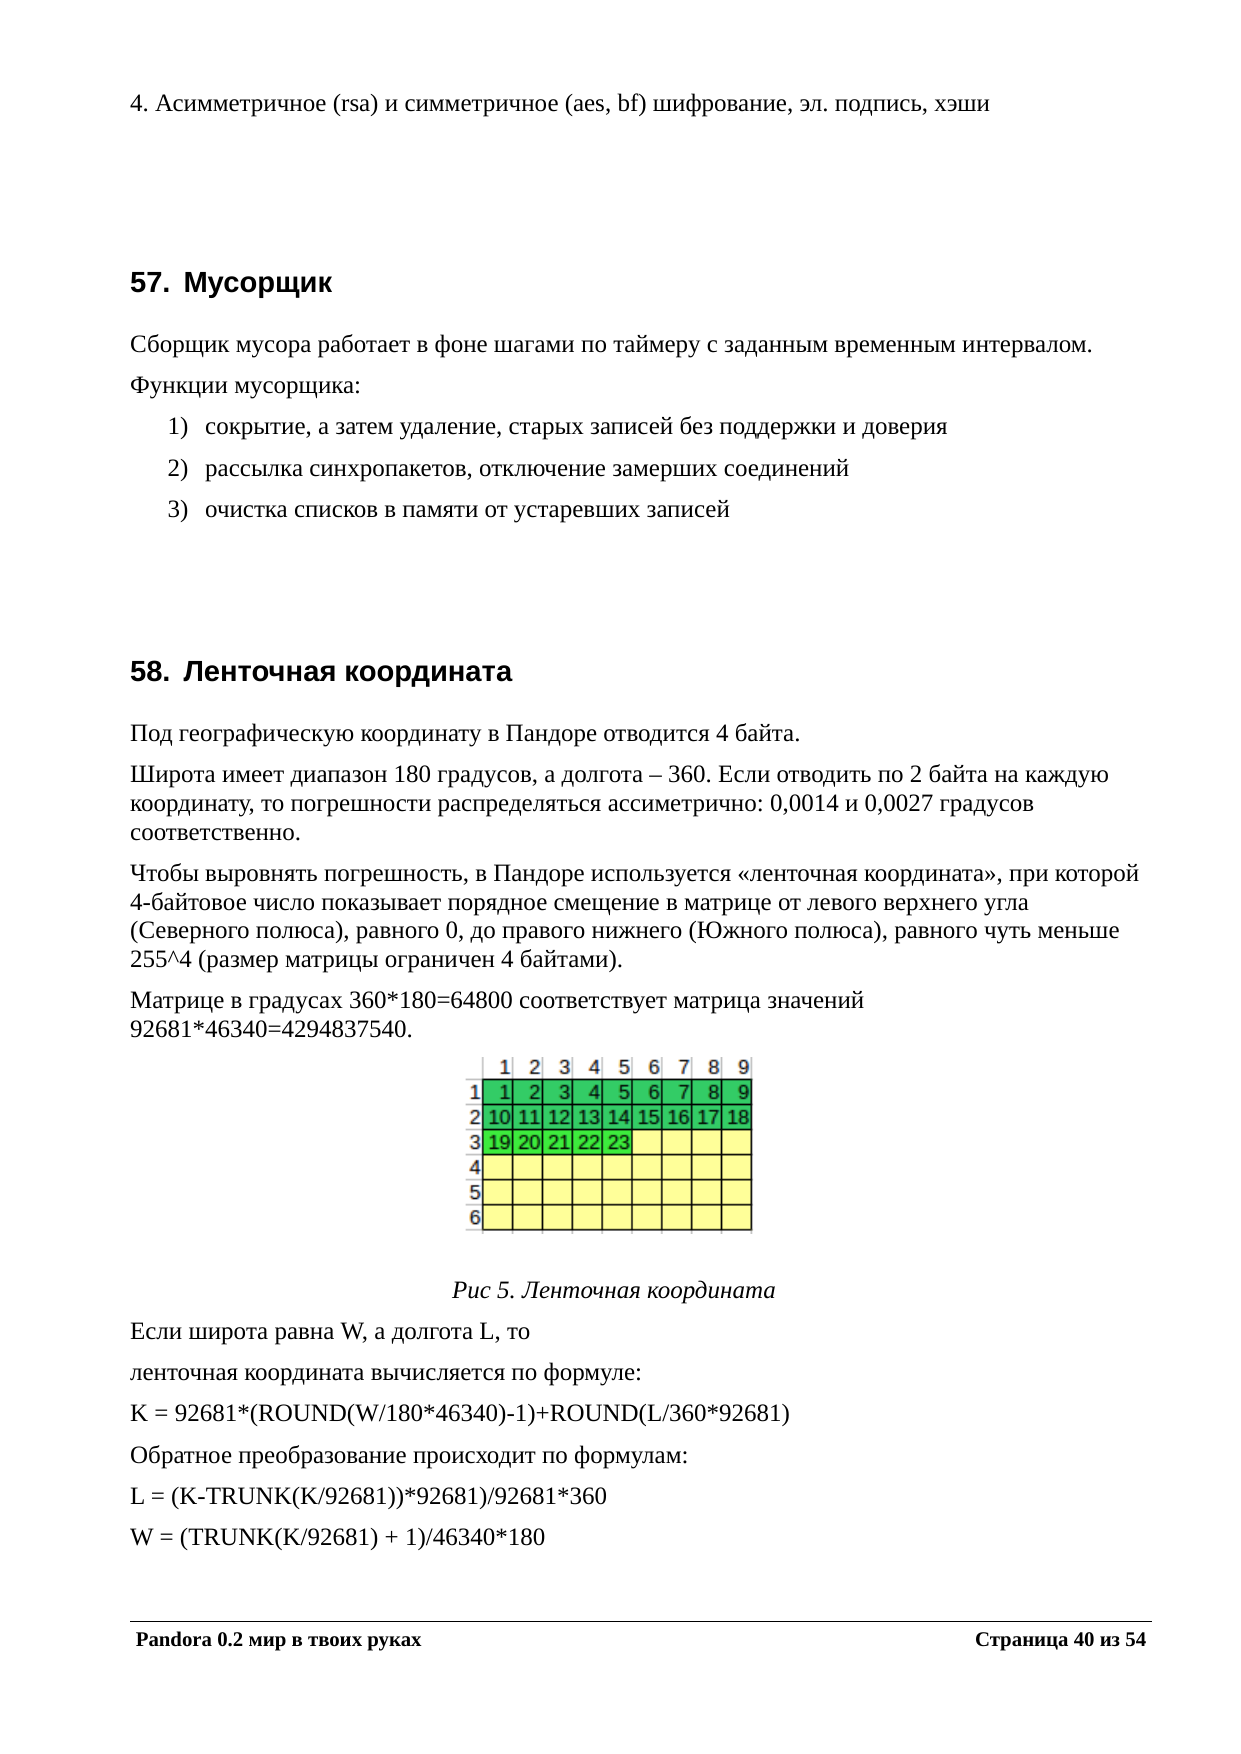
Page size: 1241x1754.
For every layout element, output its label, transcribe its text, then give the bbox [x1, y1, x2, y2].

text Обратное преобразование происходит по формулам: [130, 1440, 1152, 1468]
text Если широта равна W, а долгота L, то [130, 1234, 1152, 1345]
text Матрице в градусах 360*180=64800 соответствует матрица значений 92681*46340=4294837540. [130, 985, 1152, 1043]
list сокрытие, а затем удаление, старых записей без поддержки и доверия [167, 411, 1152, 440]
picture [465, 1057, 754, 1234]
text Под географическую координату в Пандоре отводится 4 байта. [130, 718, 1152, 747]
subtitle Мусорщик [130, 265, 1152, 299]
text W = (TRUNK(K/92681) + 1)/46340*180 [130, 1522, 1152, 1551]
text K = 92681*(ROUND(W/180*46340)-1)+ROUND(L/360*92681) [130, 1398, 1152, 1427]
text Чтобы выровнять погрешность, в Пандоре используется «ленточная координата», при которой 4-байтовое число показывает порядное смещение в матрице от левого верхнего угла (Северного полюса), равного 0, до правого нижнего (Южного полюса), равного чуть меньше 255^4 (размер матрицы ограничен 4 байтами). [130, 858, 1152, 973]
text Сборщик мусора работает в фоне шагами по таймеру с заданным временным интервалом. [130, 329, 1152, 358]
list очистка списков в памяти от устаревших записей [167, 494, 1152, 523]
text Рис 5. Ленточная координата [452, 1275, 791, 1304]
text Функции мусорщика: [130, 370, 1152, 399]
text 4. Асимметричное (rsa) и симметричное (aes, bf) шифрование, эл. подпись, хэши [130, 88, 1152, 117]
list рассылка синхропакетов, отключение замерших соединений [167, 453, 1152, 481]
text L = (K-TRUNK(K/92681))*92681)/92681*360 [130, 1481, 1152, 1510]
text Широта имеет диапазон 180 градусов, а долгота – 360. Если отводить по 2 байта на каждую координату, то погрешности распределяться ассиметрично: 0,0014 и 0,0027 градусов соответственно. [130, 759, 1152, 845]
text ленточная координата вычисляется по формуле: [130, 1357, 1152, 1386]
subtitle Ленточная координата [130, 654, 1152, 688]
